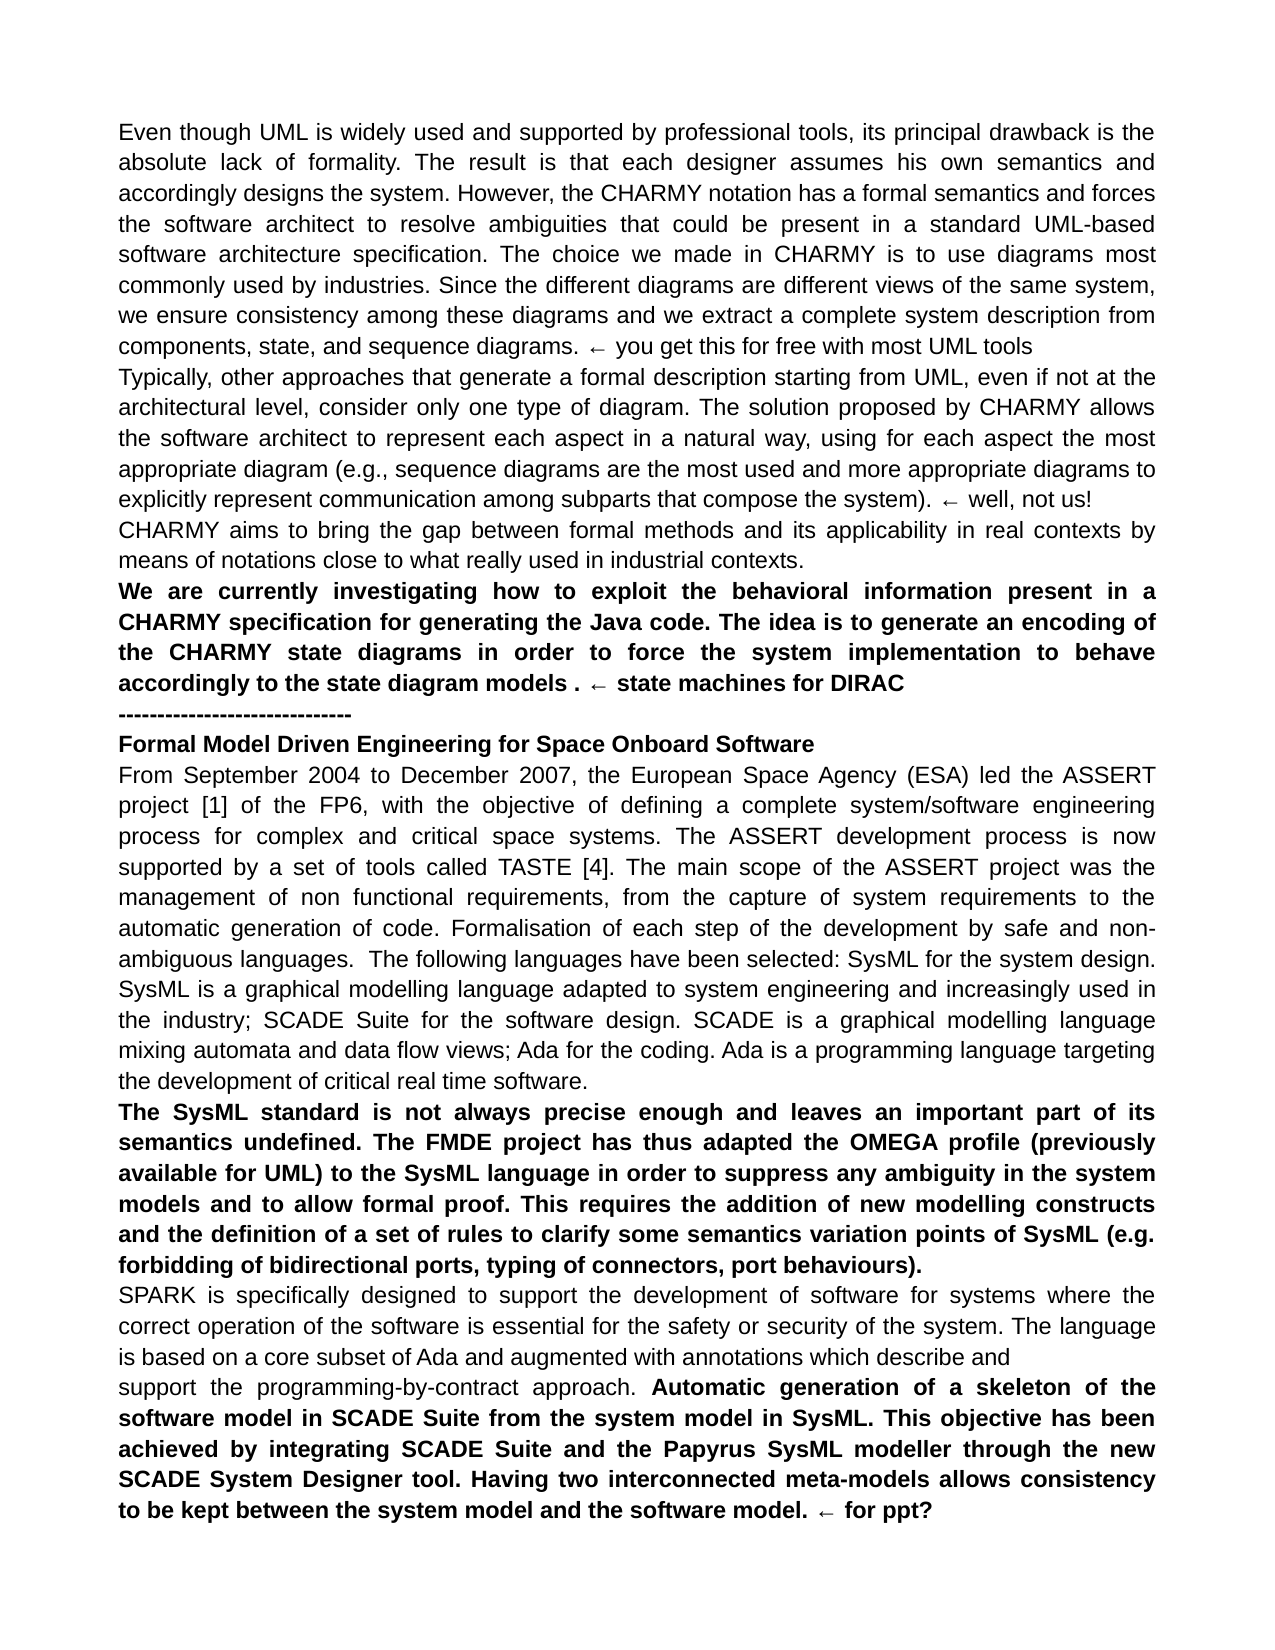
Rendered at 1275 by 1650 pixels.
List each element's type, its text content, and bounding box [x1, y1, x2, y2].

text SPARK is specifically designed to support the development of software for systems where the correct operation of the software is essential for the safety or security of the system. The language is based on a core subset of Ada and augmented with annotations which describe and [118, 1282, 1157, 1370]
text Typically, other approaches that generate a formal description starting from UML, even if not at the architectural level, consider only one type of diagram. The solution proposed by CHARMY allows the software architect to represent each aspect in a natural way, using for each aspect the most appropriate diagram (e.g., sequence diagrams are the most used and more appropriate diagrams to explicitly represent communication among subparts that compose the system). ← well, not us! [118, 363, 1157, 512]
text We are currently investigating how to exploit the behavioral information present in a CHARMY specification for generating the Java code. The idea is to generate an encoding of the CHARMY state diagrams in order to force the system implementation to behave accordingly to the state diagram models . ← state machines for DIRAC [118, 577, 1157, 696]
text Even though UML is widely used and supported by professional tools, its principal drawback is the absolute lack of formality. The result is that each designer assumes his own semantics and accordingly designs the system. However, the CHARMY notation has a formal semantics and forces the software architect to resolve ambiguities that could be present in a standard UML-based software architecture specification. The choice we made in CHARMY is to use diagrams most commonly used by industries. Since the different diagrams are different views of the same system, we ensure consistency among these diagrams and we extract a complete system description from components, state, and sequence diagrams. ← you get this for free with most UML tools [118, 118, 1157, 359]
text Formal Model Driven Engineering for Space Onboard Software [118, 731, 1157, 757]
text ------------------------------ [118, 700, 1157, 727]
text CHARMY aims to bring the gap between formal methods and its applicability in real contexts by means of notations close to what really used in industrial contexts. [118, 516, 1157, 574]
text support the programming-by-contract approach. Automatic generation of a skeleton of the software model in SCADE Suite from the system model in SysML. This objective has been achieved by integrating SCADE Suite and the Papyrus SysML modeller through the new SCADE System Designer tool. Having two interconnected meta-models allows consistency to be kept between the system model and the software model. ← for ppt? [118, 1374, 1157, 1523]
text The SysML standard is not always precise enough and leaves an important part of its semantics undefined. The FMDE project has thus adapted the OMEGA profile (previously available for UML) to the SysML language in order to suppress any ambiguity in the system models and to allow formal proof. This requires the addition of new modelling constructs and the definition of a set of rules to clarify some semantics variation points of SysML (e.g. forbidding of bidirectional ports, typing of connectors, port behaviours). [118, 1098, 1157, 1278]
text From September 2004 to December 2007, the European Space Agency (ESA) led the ASSERT project [1] of the FP6, with the objective of defining a complete system/software engineering process for complex and critical space systems. The ASSERT development process is now supported by a set of tools called TASTE [4]. The main scope of the ASSERT project was the management of non functional requirements, from the capture of system requirements to the automatic generation of code. Formalisation of each step of the development by safe and non-ambiguous languages. The following languages have been selected: SysML for the system design. SysML is a graphical modelling language adapted to system engineering and increasingly used in the industry; SCADE Suite for the software design. SCADE is a graphical modelling language mixing automata and data flow views; Ada for the coding. Ada is a programming language targeting the development of critical real time software. [118, 761, 1157, 1094]
